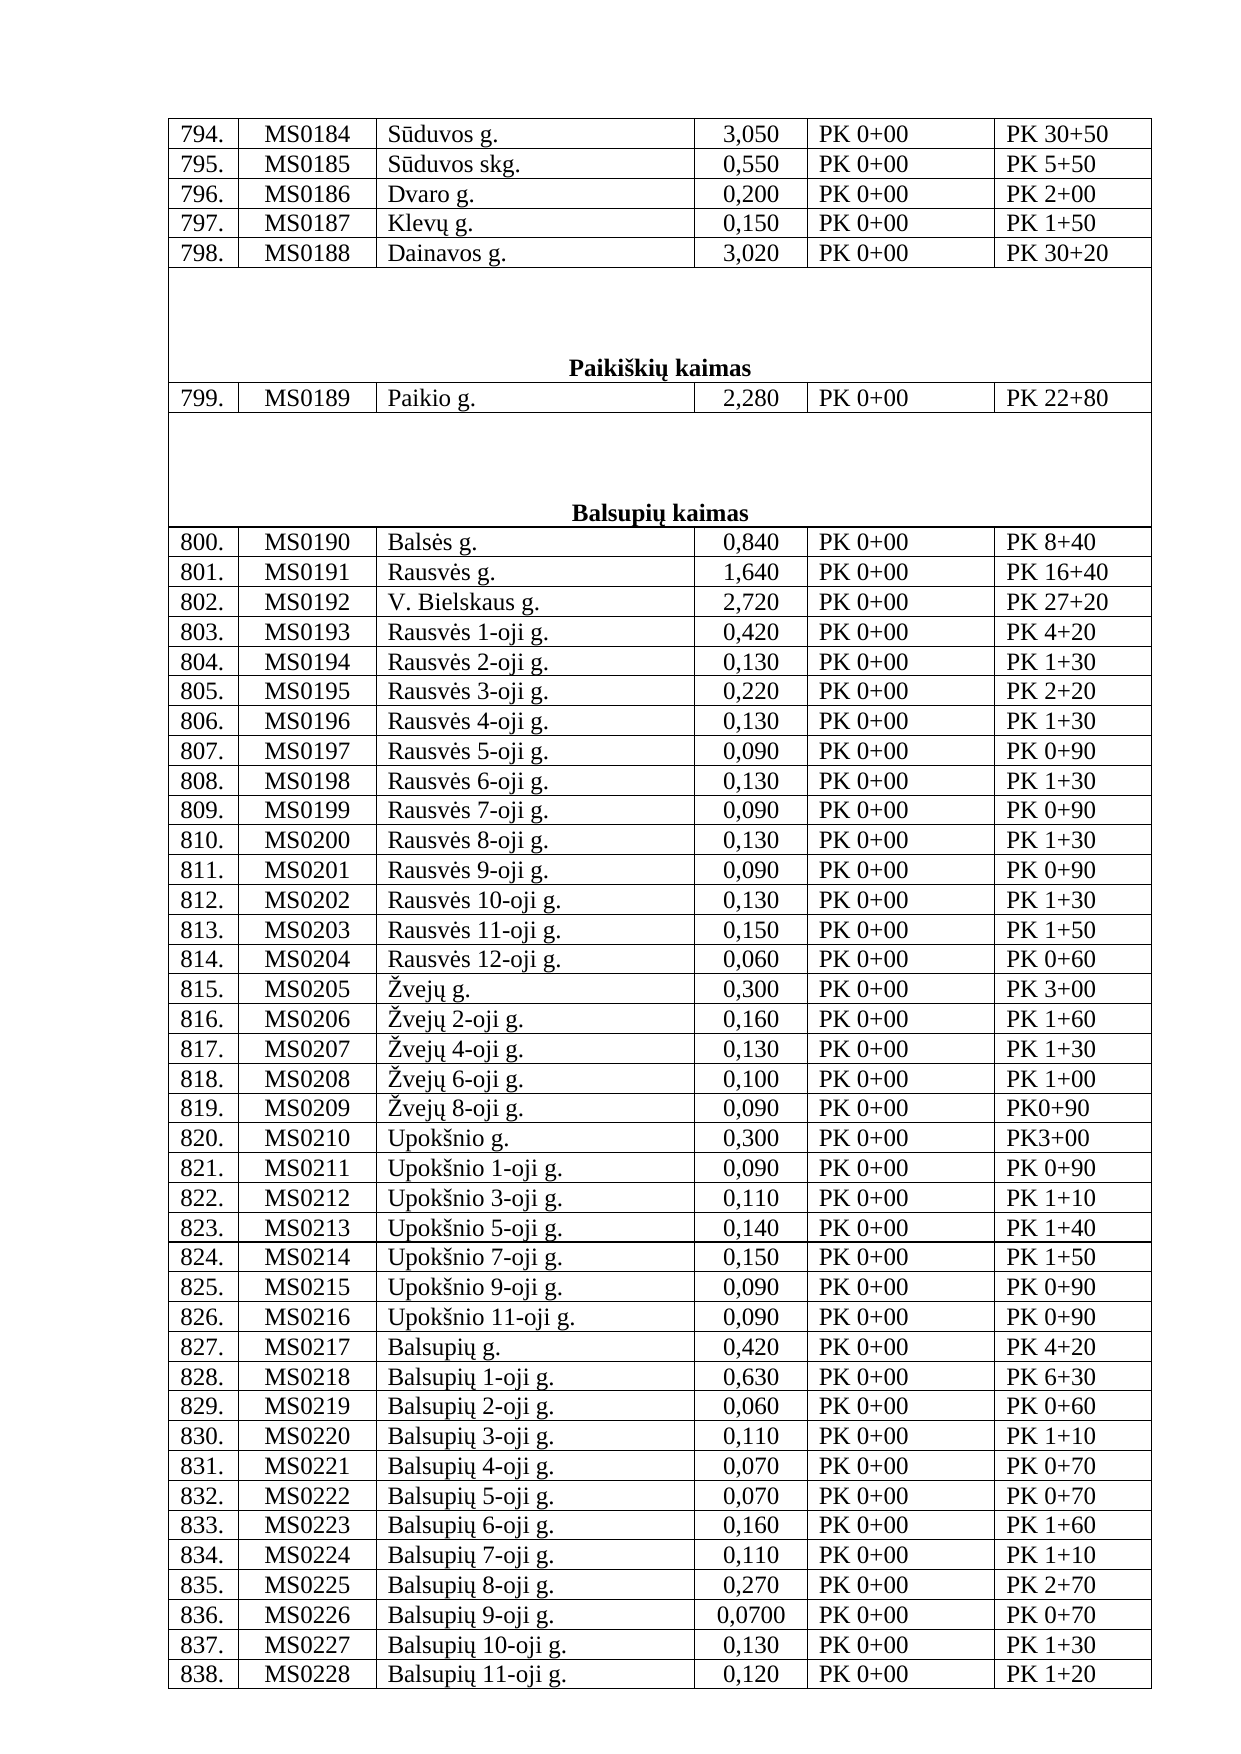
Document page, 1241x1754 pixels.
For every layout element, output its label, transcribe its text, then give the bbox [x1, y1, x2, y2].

table_cell PK 2+20 [995, 676, 1151, 705]
table_cell 0,300 [695, 974, 807, 1003]
table_cell 0,420 [695, 617, 807, 646]
table_cell PK 4+20 [995, 617, 1151, 646]
table_cell Balsupių 5-oji g. [377, 1481, 694, 1509]
table_cell Rausvės 12-oji g. [377, 945, 694, 973]
table_cell 0,840 [695, 528, 807, 556]
table_cell PK 1+50 [995, 1243, 1151, 1271]
table_cell PK 2+00 [995, 179, 1151, 207]
table_cell MS0209 [239, 1094, 376, 1122]
table_cell PK 0+00 [808, 945, 994, 973]
table_cell 822. [169, 1183, 238, 1212]
table_cell MS0212 [239, 1183, 376, 1212]
table_cell PK 0+00 [808, 119, 994, 148]
table_cell 0,130 [695, 706, 807, 735]
table_cell 0,220 [695, 676, 807, 705]
table_cell MS0220 [239, 1421, 376, 1450]
table_cell PK 0+00 [808, 238, 994, 267]
table_cell Žvejų 2-oji g. [377, 1004, 694, 1033]
table_cell Rausvės 5-oji g. [377, 736, 694, 765]
table_cell Rausvės 1-oji g. [377, 617, 694, 646]
table_cell Balsupių 8-oji g. [377, 1570, 694, 1599]
table_cell PK 27+20 [995, 587, 1151, 616]
table_cell PK 0+00 [808, 1451, 994, 1480]
table_cell 0,160 [695, 1004, 807, 1033]
table_cell PK 1+30 [995, 1034, 1151, 1063]
table_cell 0,300 [695, 1123, 807, 1152]
table_cell 814. [169, 945, 238, 973]
table_cell PK 0+00 [808, 1094, 994, 1122]
table_cell PK 0+00 [808, 1570, 994, 1599]
table_cell MS0228 [239, 1660, 376, 1688]
table_cell 0,160 [695, 1511, 807, 1539]
table_cell 0,130 [695, 825, 807, 854]
table_cell PK 1+50 [995, 209, 1151, 237]
table_cell MS0207 [239, 1034, 376, 1063]
table_cell 830. [169, 1421, 238, 1450]
table_cell MS0221 [239, 1451, 376, 1480]
table_cell MS0193 [239, 617, 376, 646]
table_cell PK 0+00 [808, 974, 994, 1003]
table_cell PK 0+00 [808, 1540, 994, 1569]
table_cell PK 0+00 [808, 1302, 994, 1331]
table_cell Rausvės 6-oji g. [377, 766, 694, 794]
table_cell MS0210 [239, 1123, 376, 1152]
table_cell Upokšnio 3-oji g. [377, 1183, 694, 1212]
table_cell PK 5+50 [995, 149, 1151, 178]
table_cell 815. [169, 974, 238, 1003]
table_cell Balsės g. [377, 528, 694, 556]
table_cell Upokšnio 7-oji g. [377, 1243, 694, 1271]
table_cell 801. [169, 557, 238, 586]
table_cell 817. [169, 1034, 238, 1063]
table_cell 831. [169, 1451, 238, 1480]
table_cell 0,090 [695, 1302, 807, 1331]
table_cell 2,720 [695, 587, 807, 616]
table_cell MS0218 [239, 1362, 376, 1390]
table_cell 833. [169, 1511, 238, 1539]
table_cell 0,0700 [695, 1600, 807, 1629]
table_cell Klevų g. [377, 209, 694, 237]
table_cell MS0199 [239, 796, 376, 824]
table_cell MS0208 [239, 1064, 376, 1092]
table_cell MS0185 [239, 149, 376, 178]
table_cell MS0215 [239, 1272, 376, 1301]
table_cell PK 1+30 [995, 647, 1151, 675]
table_cell PK 0+60 [995, 1391, 1151, 1420]
table_cell MS0200 [239, 825, 376, 854]
table_cell PK 0+00 [808, 617, 994, 646]
table_cell 828. [169, 1362, 238, 1390]
table_cell Balsupių 11-oji g. [377, 1660, 694, 1688]
table_cell Rausvės 8-oji g. [377, 825, 694, 854]
table_cell MS0191 [239, 557, 376, 586]
table_cell 0,110 [695, 1183, 807, 1212]
table_cell 798. [169, 238, 238, 267]
table_cell PK 0+00 [808, 179, 994, 207]
table_cell 0,110 [695, 1540, 807, 1569]
table_cell Rausvės 10-oji g. [377, 885, 694, 914]
table_cell PK 0+00 [808, 1243, 994, 1271]
table_cell 795. [169, 149, 238, 178]
table_cell 819. [169, 1094, 238, 1122]
table_cell Žvejų 4-oji g. [377, 1034, 694, 1063]
table_cell 799. [169, 383, 238, 412]
table_cell PK 1+30 [995, 825, 1151, 854]
table_cell PK 1+40 [995, 1213, 1151, 1241]
table_cell Upokšnio 9-oji g. [377, 1272, 694, 1301]
table_cell PK 0+90 [995, 1153, 1151, 1182]
table_cell 0,150 [695, 209, 807, 237]
table_cell PK 0+00 [808, 1064, 994, 1092]
table_cell 0,060 [695, 1391, 807, 1420]
table_cell PK 0+90 [995, 1302, 1151, 1331]
table_cell Žvejų 6-oji g. [377, 1064, 694, 1092]
table_cell 0,070 [695, 1451, 807, 1480]
table_cell PK 30+50 [995, 119, 1151, 148]
table_cell 0,090 [695, 796, 807, 824]
table_cell 820. [169, 1123, 238, 1152]
table_cell MS0187 [239, 209, 376, 237]
table_cell 0,090 [695, 1094, 807, 1122]
table_cell PK 0+00 [808, 587, 994, 616]
table_cell MS0214 [239, 1243, 376, 1271]
table_cell 806. [169, 706, 238, 735]
table_cell 803. [169, 617, 238, 646]
table_cell PK3+00 [995, 1123, 1151, 1152]
table_cell PK 0+00 [808, 1332, 994, 1361]
table_cell PK 0+90 [995, 1272, 1151, 1301]
table_cell Balsupių 6-oji g. [377, 1511, 694, 1539]
table_cell Sūduvos g. [377, 119, 694, 148]
table_cell PK 0+00 [808, 796, 994, 824]
table_cell PK 1+00 [995, 1064, 1151, 1092]
table_cell MS0204 [239, 945, 376, 973]
table_cell 3,020 [695, 238, 807, 267]
table_cell 818. [169, 1064, 238, 1092]
table_cell V. Bielskaus g. [377, 587, 694, 616]
table_cell PK 0+60 [995, 945, 1151, 973]
table_cell PK 0+00 [808, 528, 994, 556]
table_cell PK 8+40 [995, 528, 1151, 556]
table_cell 825. [169, 1272, 238, 1301]
table_cell 0,420 [695, 1332, 807, 1361]
table_cell 821. [169, 1153, 238, 1182]
table_cell Žvejų g. [377, 974, 694, 1003]
table_cell PK 0+00 [808, 1213, 994, 1241]
table_cell PK 0+00 [808, 1660, 994, 1688]
table_cell PK 0+00 [808, 915, 994, 943]
table_cell PK 0+00 [808, 1272, 994, 1301]
table_cell PK 0+70 [995, 1451, 1151, 1480]
table_cell 0,120 [695, 1660, 807, 1688]
table_cell Rausvės 11-oji g. [377, 915, 694, 943]
table_cell MS0225 [239, 1570, 376, 1599]
table_cell MS0211 [239, 1153, 376, 1182]
table_cell 835. [169, 1570, 238, 1599]
table_cell 0,090 [695, 1153, 807, 1182]
table_cell PK 1+30 [995, 706, 1151, 735]
table_cell 824. [169, 1243, 238, 1271]
table_cell Dvaro g. [377, 179, 694, 207]
table_cell PK 0+90 [995, 796, 1151, 824]
table_cell MS0216 [239, 1302, 376, 1331]
table_cell 829. [169, 1391, 238, 1420]
table_cell PK 1+30 [995, 766, 1151, 794]
table_cell PK 0+00 [808, 209, 994, 237]
table_cell Balsupių 7-oji g. [377, 1540, 694, 1569]
table_cell 0,130 [695, 647, 807, 675]
table_cell 0,070 [695, 1481, 807, 1509]
table_cell MS0188 [239, 238, 376, 267]
table_cell MS0205 [239, 974, 376, 1003]
table_cell PK 0+00 [808, 855, 994, 884]
table_cell PK 0+90 [995, 855, 1151, 884]
table_cell Rausvės 4-oji g. [377, 706, 694, 735]
table_cell PK 2+70 [995, 1570, 1151, 1599]
table_cell PK 30+20 [995, 238, 1151, 267]
table_cell PK 0+00 [808, 825, 994, 854]
table_cell 0,090 [695, 736, 807, 765]
table_cell PK 0+00 [808, 766, 994, 794]
table_cell Upokšnio 5-oji g. [377, 1213, 694, 1241]
table_cell PK 0+00 [808, 1600, 994, 1629]
table_cell 834. [169, 1540, 238, 1569]
table_cell PK 0+00 [808, 1153, 994, 1182]
table_cell Balsupių 2-oji g. [377, 1391, 694, 1420]
table_cell MS0203 [239, 915, 376, 943]
table_cell MS0219 [239, 1391, 376, 1420]
table_cell 804. [169, 647, 238, 675]
table_cell PK 0+00 [808, 149, 994, 178]
table_cell MS0202 [239, 885, 376, 914]
table_cell MS0190 [239, 528, 376, 556]
table_cell 0,200 [695, 179, 807, 207]
table_cell PK 0+00 [808, 1362, 994, 1390]
table_cell MS0197 [239, 736, 376, 765]
table_cell PK 0+00 [808, 885, 994, 914]
table_cell 812. [169, 885, 238, 914]
table_cell 807. [169, 736, 238, 765]
table_cell PK 1+10 [995, 1540, 1151, 1569]
table_cell Rausvės 7-oji g. [377, 796, 694, 824]
table_cell PK 1+50 [995, 915, 1151, 943]
table_cell PK 1+10 [995, 1421, 1151, 1450]
table_cell 0,060 [695, 945, 807, 973]
table_cell PK 4+20 [995, 1332, 1151, 1361]
table_cell MS0192 [239, 587, 376, 616]
table_cell Balsupių 9-oji g. [377, 1600, 694, 1629]
table_cell PK 1+30 [995, 885, 1151, 914]
table_cell Balsupių 4-oji g. [377, 1451, 694, 1480]
table_cell Rausvės g. [377, 557, 694, 586]
table_cell 816. [169, 1004, 238, 1033]
table_cell 0,130 [695, 1630, 807, 1658]
table_cell PK 0+70 [995, 1600, 1151, 1629]
table_cell PK 0+00 [808, 1511, 994, 1539]
table_cell 836. [169, 1600, 238, 1629]
table_cell Paikiškių kaimas [169, 268, 1151, 382]
table_cell MS0194 [239, 647, 376, 675]
table_cell PK 16+40 [995, 557, 1151, 586]
table_cell Upokšnio 1-oji g. [377, 1153, 694, 1182]
table_cell Balsupių 3-oji g. [377, 1421, 694, 1450]
table_cell MS0184 [239, 119, 376, 148]
table_cell PK 0+00 [808, 1123, 994, 1152]
table_cell 802. [169, 587, 238, 616]
table_cell Balsupių g. [377, 1332, 694, 1361]
table_cell 0,110 [695, 1421, 807, 1450]
table_cell 0,270 [695, 1570, 807, 1599]
table_cell PK 1+10 [995, 1183, 1151, 1212]
table_cell PK 1+20 [995, 1660, 1151, 1688]
table_cell 810. [169, 825, 238, 854]
table_cell PK0+90 [995, 1094, 1151, 1122]
table_cell 811. [169, 855, 238, 884]
table_cell MS0186 [239, 179, 376, 207]
table_cell PK 22+80 [995, 383, 1151, 412]
table_cell 826. [169, 1302, 238, 1331]
table_cell PK 0+00 [808, 1183, 994, 1212]
table_cell PK 6+30 [995, 1362, 1151, 1390]
table_cell 0,150 [695, 1243, 807, 1271]
table_cell Upokšnio 11-oji g. [377, 1302, 694, 1331]
table_cell Upokšnio g. [377, 1123, 694, 1152]
table_cell 808. [169, 766, 238, 794]
table_cell PK 0+00 [808, 1391, 994, 1420]
table_cell Paikio g. [377, 383, 694, 412]
table_cell 0,630 [695, 1362, 807, 1390]
table_cell PK 0+00 [808, 1630, 994, 1658]
table_cell 0,150 [695, 915, 807, 943]
table_cell PK 0+90 [995, 736, 1151, 765]
table_cell Dainavos g. [377, 238, 694, 267]
table_cell PK 0+00 [808, 557, 994, 586]
table_cell 800. [169, 528, 238, 556]
table_cell 797. [169, 209, 238, 237]
table_cell PK 0+00 [808, 647, 994, 675]
table_cell MS0196 [239, 706, 376, 735]
table_cell Rausvės 2-oji g. [377, 647, 694, 675]
table_cell PK 0+00 [808, 383, 994, 412]
table_cell 0,090 [695, 1272, 807, 1301]
table_cell MS0222 [239, 1481, 376, 1509]
table_cell PK 0+00 [808, 736, 994, 765]
table_cell 813. [169, 915, 238, 943]
table_cell MS0206 [239, 1004, 376, 1033]
table_cell Rausvės 9-oji g. [377, 855, 694, 884]
table_cell PK 1+60 [995, 1004, 1151, 1033]
table_cell 0,130 [695, 1034, 807, 1063]
table_cell PK 0+00 [808, 676, 994, 705]
table_cell MS0224 [239, 1540, 376, 1569]
table_cell Balsupių kaimas [169, 413, 1151, 526]
table_cell 3,050 [695, 119, 807, 148]
table_cell Rausvės 3-oji g. [377, 676, 694, 705]
table_cell Sūduvos skg. [377, 149, 694, 178]
table_cell MS0227 [239, 1630, 376, 1658]
table_cell MS0217 [239, 1332, 376, 1361]
table_cell PK 0+00 [808, 1481, 994, 1509]
table_cell PK 0+00 [808, 706, 994, 735]
table_cell 0,090 [695, 855, 807, 884]
table_cell 827. [169, 1332, 238, 1361]
table_cell 805. [169, 676, 238, 705]
table_cell PK 1+30 [995, 1630, 1151, 1658]
table_cell 0,140 [695, 1213, 807, 1241]
table_cell 832. [169, 1481, 238, 1509]
table_cell Žvejų 8-oji g. [377, 1094, 694, 1122]
table_cell MS0213 [239, 1213, 376, 1241]
table_cell MS0201 [239, 855, 376, 884]
table_cell Balsupių 10-oji g. [377, 1630, 694, 1658]
table_cell 0,130 [695, 885, 807, 914]
table_cell PK 0+00 [808, 1421, 994, 1450]
table_cell PK 0+70 [995, 1481, 1151, 1509]
table_cell Balsupių 1-oji g. [377, 1362, 694, 1390]
table_cell PK 0+00 [808, 1004, 994, 1033]
table_cell PK 0+00 [808, 1034, 994, 1063]
table_cell 2,280 [695, 383, 807, 412]
table_cell MS0198 [239, 766, 376, 794]
table_cell MS0226 [239, 1600, 376, 1629]
table_cell 1,640 [695, 557, 807, 586]
table_cell MS0223 [239, 1511, 376, 1539]
table_cell 796. [169, 179, 238, 207]
table_cell MS0195 [239, 676, 376, 705]
table_cell 809. [169, 796, 238, 824]
table_cell 838. [169, 1660, 238, 1688]
table_cell 0,130 [695, 766, 807, 794]
table_cell 837. [169, 1630, 238, 1658]
table_cell PK 3+00 [995, 974, 1151, 1003]
table_cell 823. [169, 1213, 238, 1241]
table_cell 0,550 [695, 149, 807, 178]
table_cell PK 1+60 [995, 1511, 1151, 1539]
table_cell 0,100 [695, 1064, 807, 1092]
table_cell 794. [169, 119, 238, 148]
table_cell MS0189 [239, 383, 376, 412]
